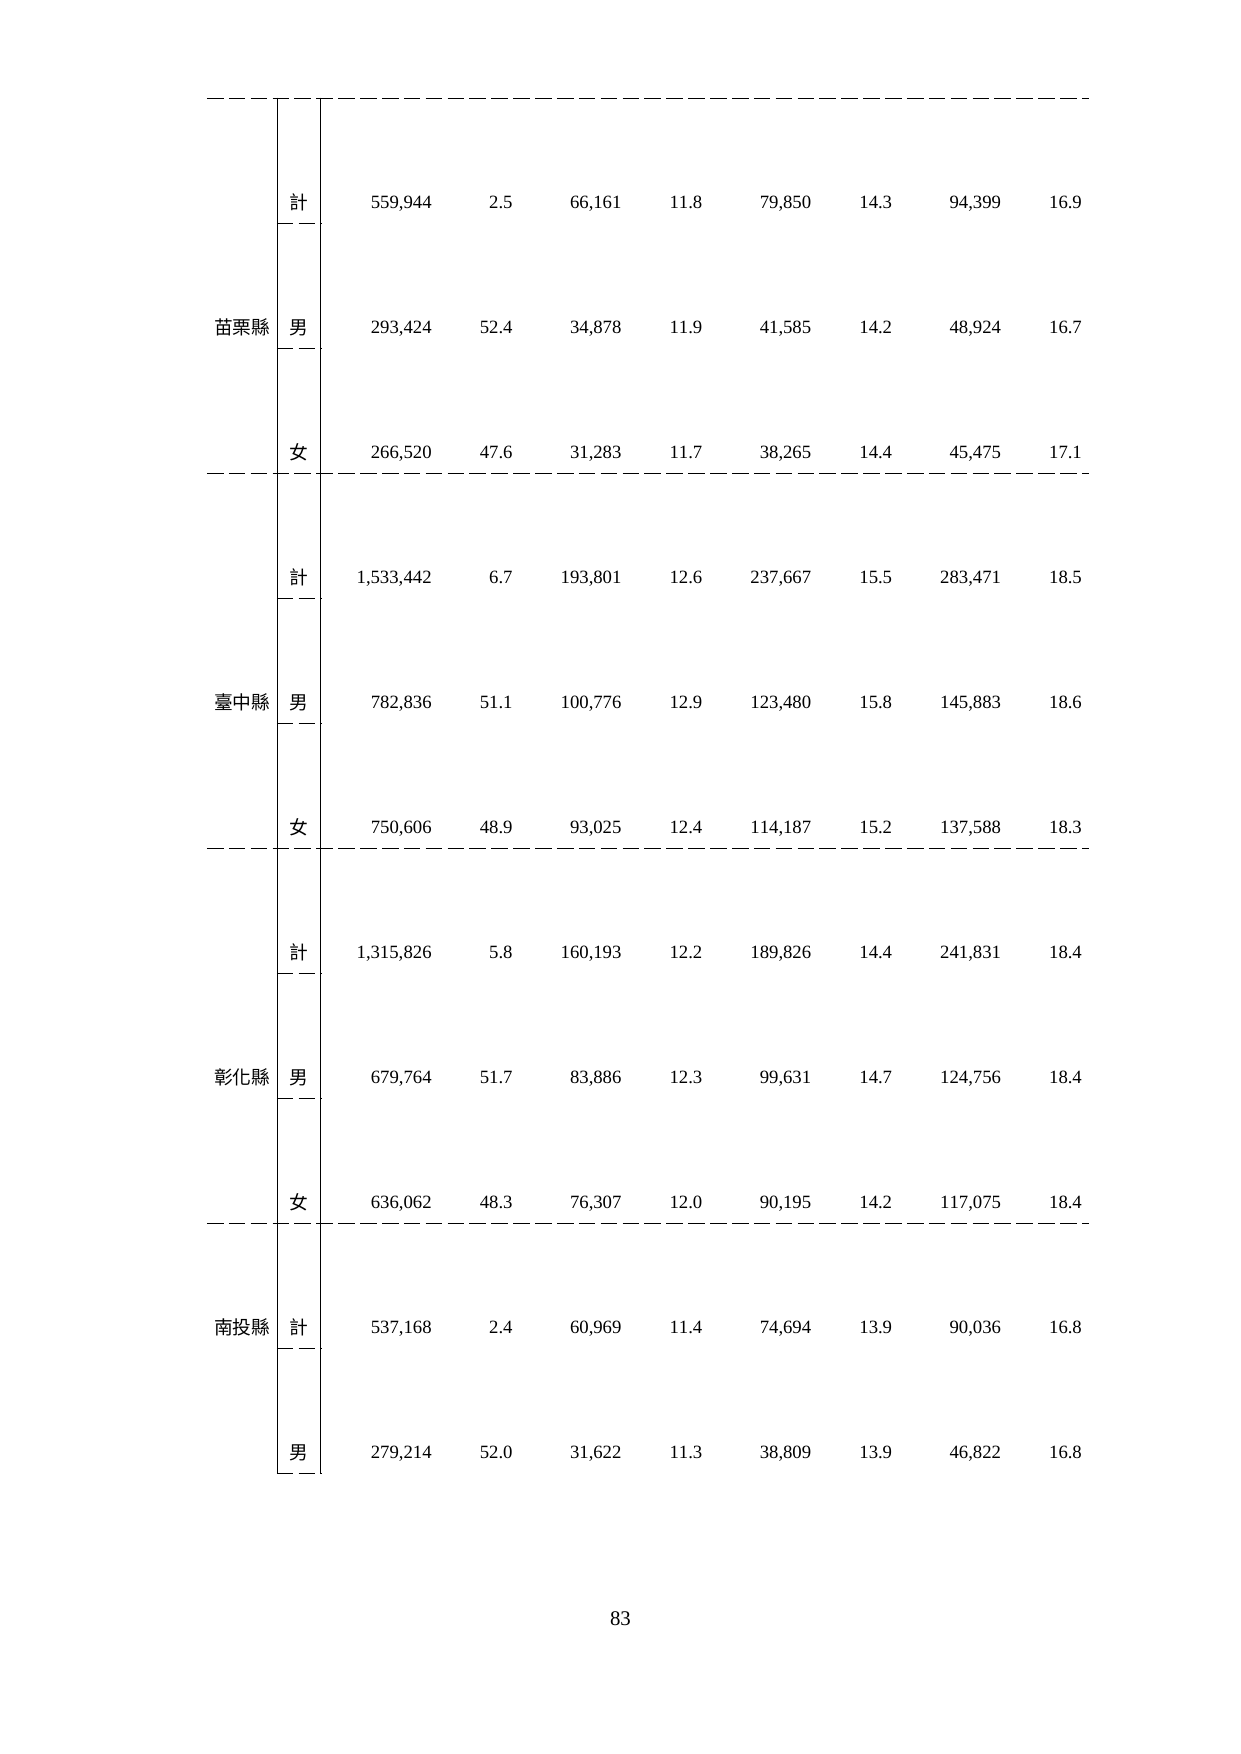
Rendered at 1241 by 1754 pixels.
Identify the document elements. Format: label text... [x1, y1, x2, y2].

table_cell 14.7 [819, 973, 899, 1097]
table_cell 15.2 [819, 723, 899, 847]
table_cell 93,025 [520, 723, 629, 847]
table_cell 6.7 [439, 473, 520, 597]
table_cell 31,622 [520, 1348, 629, 1472]
table_cell 11.4 [629, 1223, 709, 1347]
table_cell 臺中縣 [207, 473, 277, 847]
table_cell 48.3 [439, 1098, 520, 1222]
table_cell 11.9 [629, 223, 709, 347]
table_cell 14.4 [819, 848, 899, 972]
table_cell 11.7 [629, 348, 709, 472]
table_cell 266,520 [321, 348, 439, 472]
table_cell 52.4 [439, 223, 520, 347]
table_cell 14.3 [819, 98, 899, 222]
table_cell 1,315,826 [321, 848, 439, 972]
table_cell 193,801 [520, 473, 629, 597]
table_cell 計 [278, 98, 320, 222]
table_cell 15.5 [819, 473, 899, 597]
table_cell 男 [278, 1348, 320, 1472]
table_cell 31,283 [520, 348, 629, 472]
table_cell 34,878 [520, 223, 629, 347]
table_cell 男 [278, 598, 320, 722]
table_cell 46,822 [899, 1348, 1008, 1472]
table_cell 南投縣 [207, 1223, 277, 1472]
table_cell 12.3 [629, 973, 709, 1097]
table_cell 66,161 [520, 98, 629, 222]
table_cell 12.6 [629, 473, 709, 597]
table_cell 90,195 [710, 1098, 818, 1222]
table_cell 16.8 [1008, 1348, 1089, 1472]
table_cell 83,886 [520, 973, 629, 1097]
table_cell 52.0 [439, 1348, 520, 1472]
table_cell 51.7 [439, 973, 520, 1097]
table_cell 計 [278, 1223, 320, 1347]
table_cell 18.3 [1008, 723, 1089, 847]
table_cell 女 [278, 348, 320, 472]
table_cell 45,475 [899, 348, 1008, 472]
table_cell 16.9 [1008, 98, 1089, 222]
table_cell 16.7 [1008, 223, 1089, 347]
table_cell 48.9 [439, 723, 520, 847]
table_cell 13.9 [819, 1348, 899, 1472]
table_cell 12.0 [629, 1098, 709, 1222]
table_cell 79,850 [710, 98, 818, 222]
table_cell 男 [278, 223, 320, 347]
table_cell 160,193 [520, 848, 629, 972]
table_cell 11.8 [629, 98, 709, 222]
table_cell 12.2 [629, 848, 709, 972]
table_cell 237,667 [710, 473, 818, 597]
table_cell 51.1 [439, 598, 520, 722]
table_cell 279,214 [321, 1348, 439, 1472]
table_cell 114,187 [710, 723, 818, 847]
table_cell 18.5 [1008, 473, 1089, 597]
table_cell 女 [278, 1098, 320, 1222]
table_cell 94,399 [899, 98, 1008, 222]
table_cell 1,533,442 [321, 473, 439, 597]
table_cell 14.2 [819, 1098, 899, 1222]
table_cell 76,307 [520, 1098, 629, 1222]
table_cell 14.4 [819, 348, 899, 472]
table_cell 18.4 [1008, 848, 1089, 972]
table_cell 11.3 [629, 1348, 709, 1472]
table_cell 47.6 [439, 348, 520, 472]
table_cell 124,756 [899, 973, 1008, 1097]
table_cell 13.9 [819, 1223, 899, 1347]
table_cell 48,924 [899, 223, 1008, 347]
table_cell 18.4 [1008, 973, 1089, 1097]
table_cell 男 [278, 973, 320, 1097]
table_cell 782,836 [321, 598, 439, 722]
table_cell 41,585 [710, 223, 818, 347]
table_cell 189,826 [710, 848, 818, 972]
table_cell 計 [278, 473, 320, 597]
table_cell 計 [278, 848, 320, 972]
table_cell 女 [278, 723, 320, 847]
table_cell 38,809 [710, 1348, 818, 1472]
table_cell 74,694 [710, 1223, 818, 1347]
table_cell 537,168 [321, 1223, 439, 1347]
table_cell 750,606 [321, 723, 439, 847]
table_cell 5.8 [439, 848, 520, 972]
table_cell 100,776 [520, 598, 629, 722]
table_cell 2.4 [439, 1223, 520, 1347]
table_cell 38,265 [710, 348, 818, 472]
table_cell 15.8 [819, 598, 899, 722]
table_cell 241,831 [899, 848, 1008, 972]
table_cell 90,036 [899, 1223, 1008, 1347]
table_cell 145,883 [899, 598, 1008, 722]
table_cell 2.5 [439, 98, 520, 222]
table_cell 559,944 [321, 98, 439, 222]
table_cell 16.8 [1008, 1223, 1089, 1347]
table_cell 293,424 [321, 223, 439, 347]
table_cell 679,764 [321, 973, 439, 1097]
table_cell 636,062 [321, 1098, 439, 1222]
table_cell 99,631 [710, 973, 818, 1097]
table_cell 137,588 [899, 723, 1008, 847]
table_cell 60,969 [520, 1223, 629, 1347]
table_cell 117,075 [899, 1098, 1008, 1222]
table_cell 17.1 [1008, 348, 1089, 472]
table_cell 123,480 [710, 598, 818, 722]
table_cell 18.6 [1008, 598, 1089, 722]
table_cell 14.2 [819, 223, 899, 347]
table_cell 彰化縣 [207, 848, 277, 1222]
table_cell 12.4 [629, 723, 709, 847]
table_cell 12.9 [629, 598, 709, 722]
table_cell 苗栗縣 [207, 98, 277, 472]
table_cell 18.4 [1008, 1098, 1089, 1222]
table_cell 283,471 [899, 473, 1008, 597]
